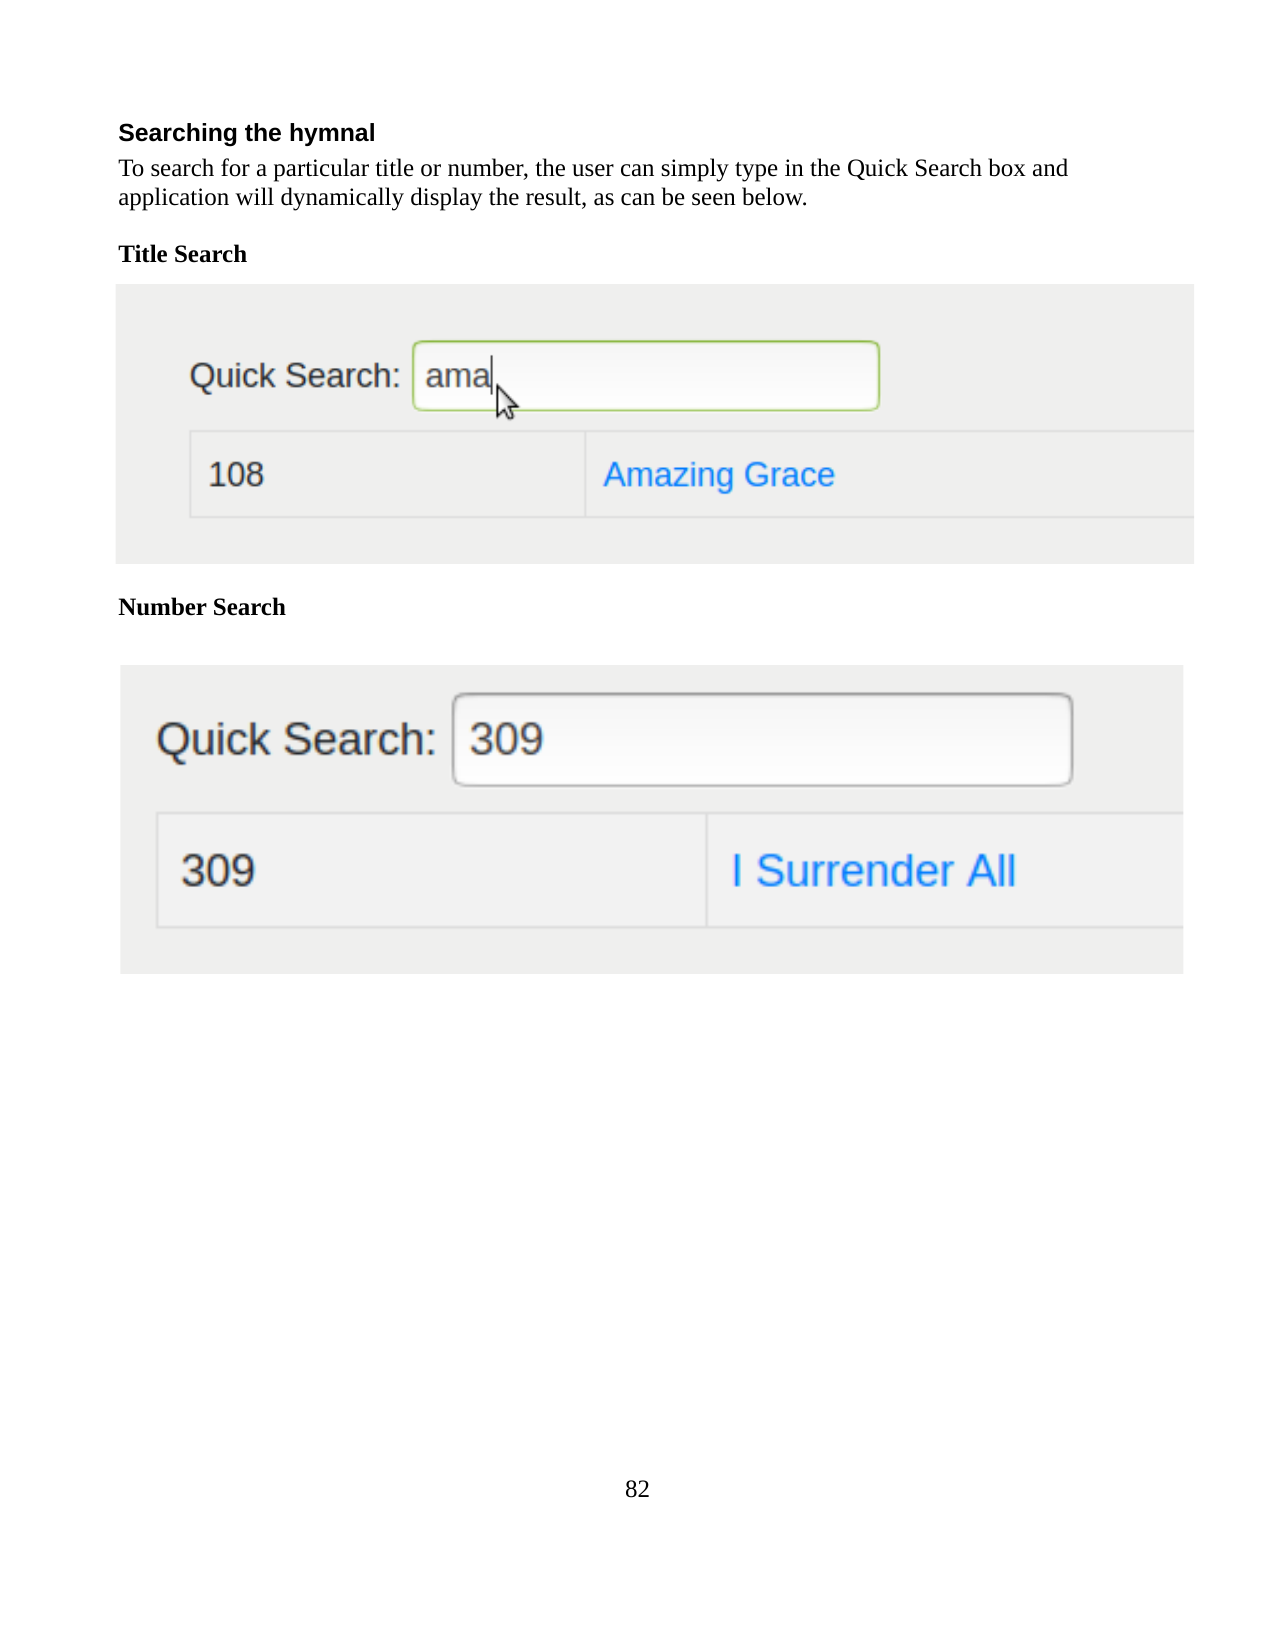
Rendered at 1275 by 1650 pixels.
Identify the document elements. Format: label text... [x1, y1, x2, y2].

picture [115, 301, 417, 564]
picture [120, 700, 394, 974]
text Title Search [118, 239, 1157, 268]
subtitle Searching the hymnal [118, 118, 1157, 147]
text To search for a particular title or number, the user can simply type in the Quick Search box and application will dynamically display the result, as can be seen below. [118, 153, 1157, 210]
text Number Search [118, 592, 1157, 621]
